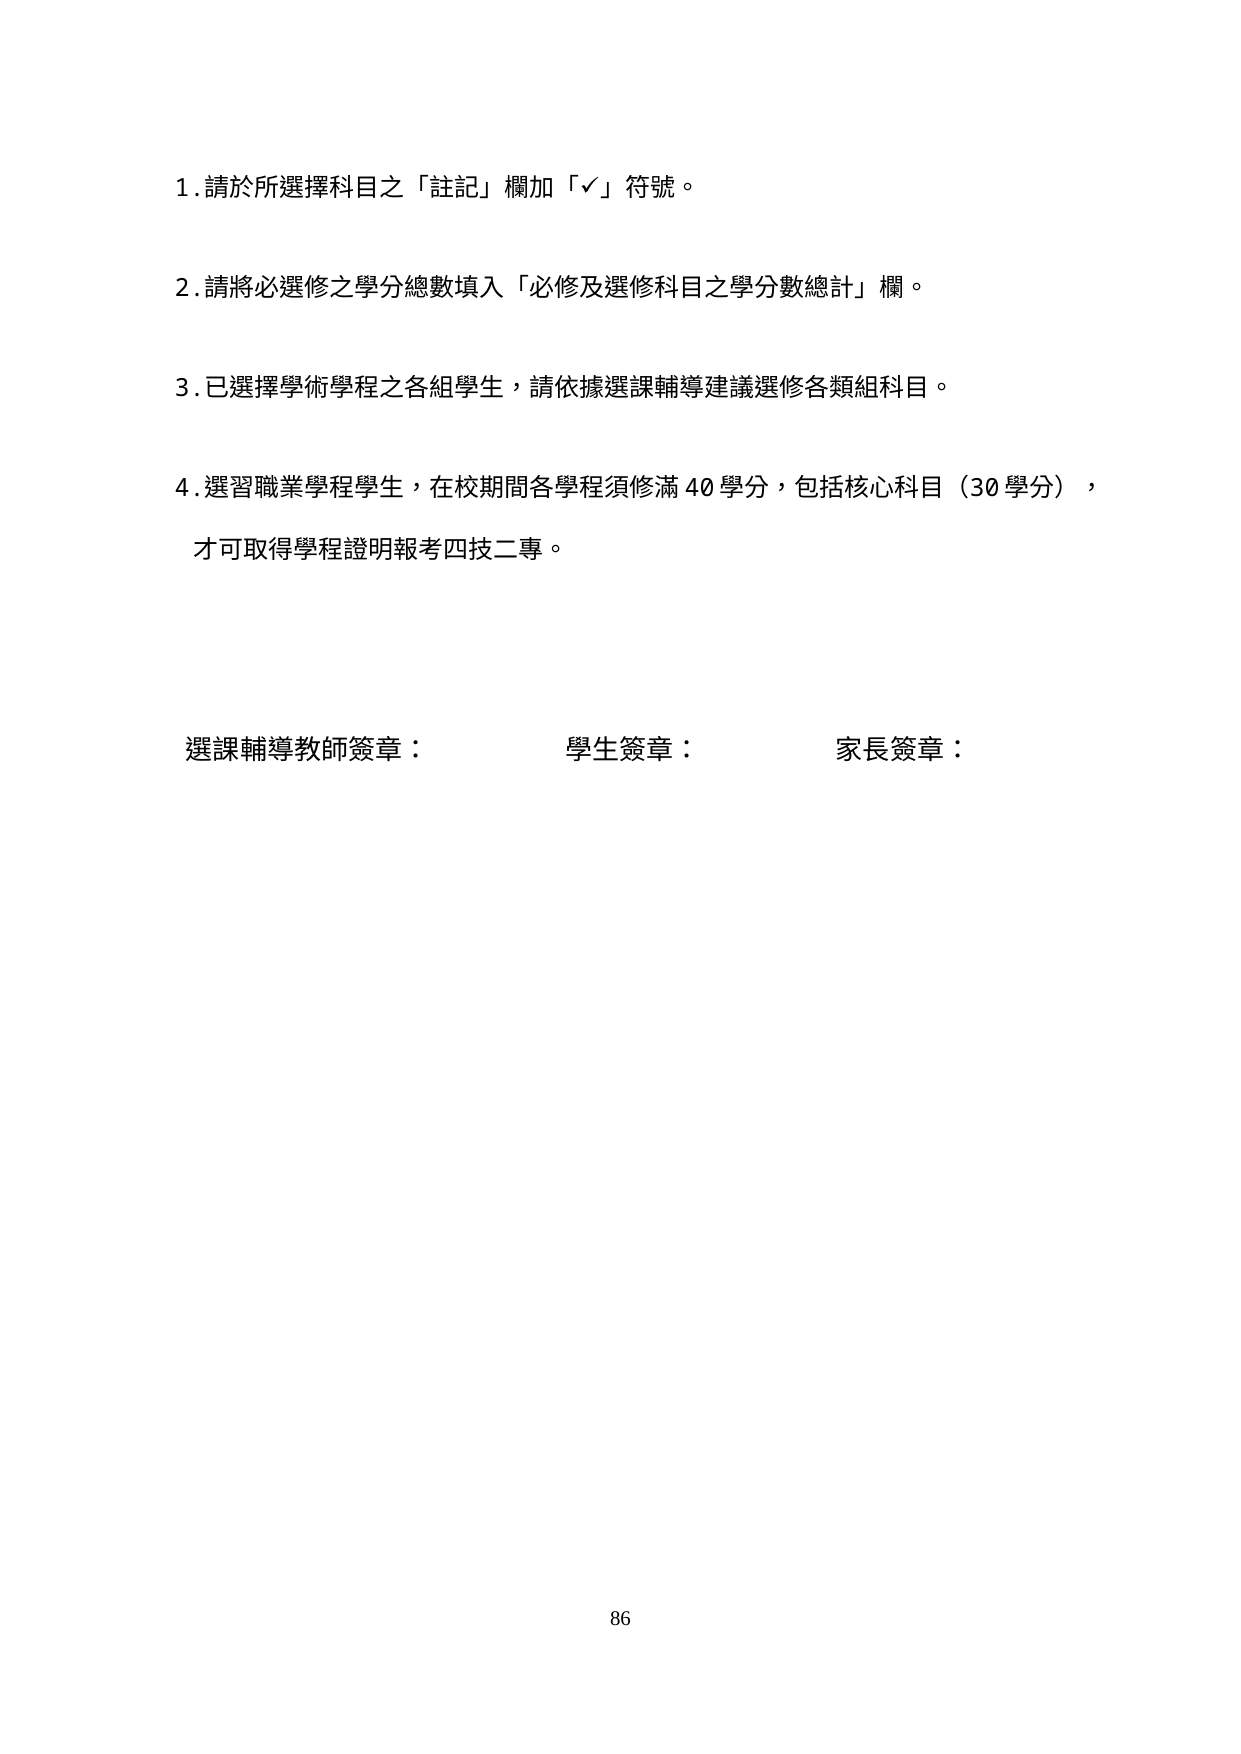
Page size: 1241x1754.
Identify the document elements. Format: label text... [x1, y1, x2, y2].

text 2.請將必選修之學分總數填入「必修及選修科目之學分數總計」欄。 [118, 243, 1122, 306]
text 3.已選擇學術學程之各組學生，請依據選課輔導建議選修各類組科目。 [118, 343, 1122, 406]
text 選課輔導教師簽章： 學生簽章： 家長簽章： [118, 706, 1122, 768]
text 1.請於所選擇科目之「註記」欄加「ü」符號。 [118, 143, 1122, 206]
text 4.選習職業學程學生，在校期間各學程須修滿40學分，包括核心科目（30學分），才可取得學程證明報考四技二專。 [174, 443, 1122, 568]
